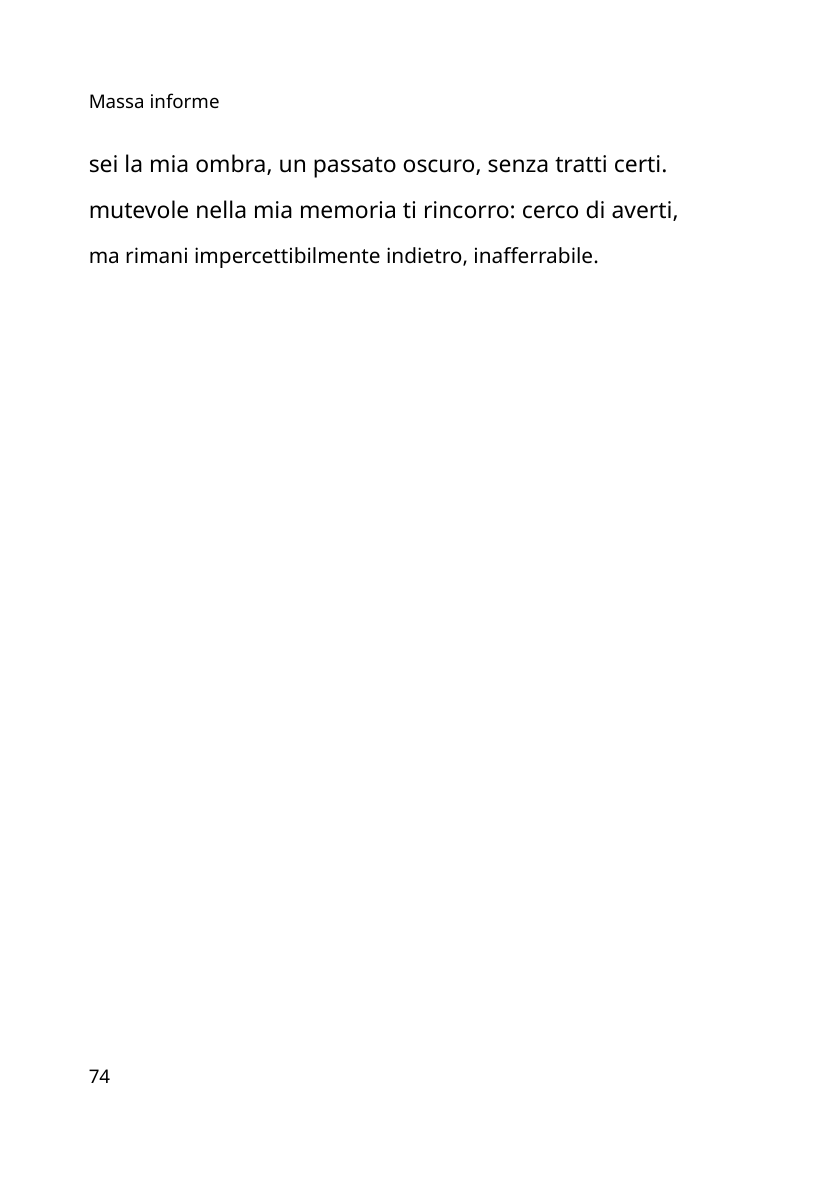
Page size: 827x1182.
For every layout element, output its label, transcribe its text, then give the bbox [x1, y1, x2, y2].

text sei la mia ombra, un passato oscuro, senza tratti certi. [88, 147, 738, 179]
text mutevole nella mia memoria ti rincorro: cerco di averti, [88, 194, 738, 226]
text ma rimani impercettibilmente indietro, inafferrabile. [88, 241, 738, 270]
